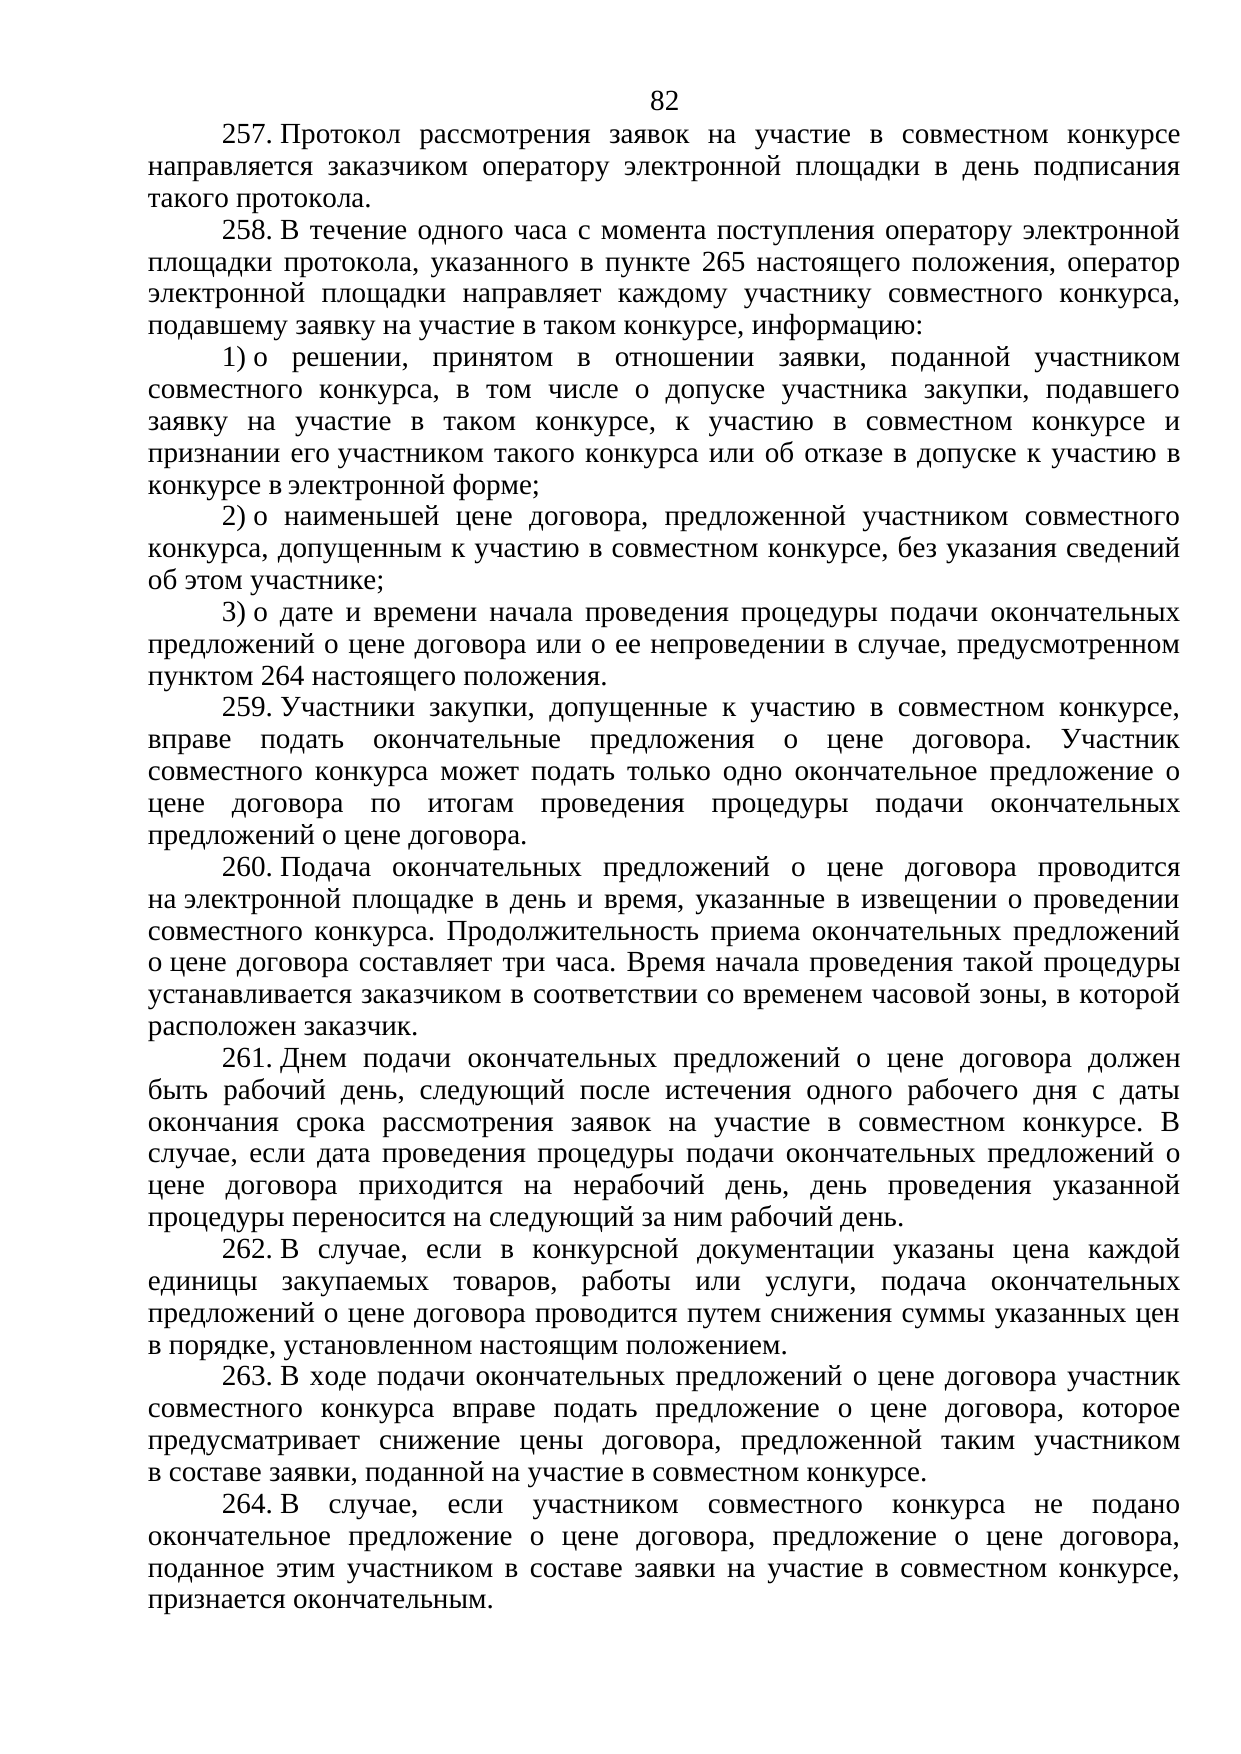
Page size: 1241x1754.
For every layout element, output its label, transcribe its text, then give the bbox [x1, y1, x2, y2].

text 261. Днем подачи окончательных предложений о цене договора должен быть рабочий день, следующий после истечения одного рабочего дня с даты окончания срока рассмотрения заявок на участие в совместном конкурсе. В случае, если дата проведения процедуры подачи окончательных предложений о цене договора приходится на нерабочий день, день проведения указанной процедуры переносится на следующий за ним рабочий день. [148, 1042, 1181, 1233]
text 263. В ходе подачи окончательных предложений о цене договора участник совместного конкурса вправе подать предложение о цене договора, которое предусматривает снижение цены договора, предложенной таким участником в составе заявки, поданной на участие в совместном конкурсе. [148, 1360, 1181, 1488]
text 264. В случае, если участником совместного конкурса не подано окончательное предложение о цене договора, предложение о цене договора, поданное этим участником в составе заявки на участие в совместном конкурсе, признается окончательным. [148, 1488, 1181, 1615]
text 257. Протокол рассмотрения заявок на участие в совместном конкурсе направляется заказчиком оператору электронной площадки в день подписания такого протокола. [148, 118, 1181, 214]
text 1) о решении, принятом в отношении заявки, поданной участником совместного конкурса, в том числе о допуске участника закупки, подавшего заявку на участие в таком конкурсе, к участию в совместном конкурсе и признании его участником такого конкурса или об отказе в допуске к участию в конкурсе в электронной форме; [148, 341, 1181, 500]
text 3) о дате и времени начала проведения процедуры подачи окончательных предложений о цене договора или о ее непроведении в случае, предусмотренном пунктом 264 настоящего положения. [148, 596, 1181, 691]
text 262. В случае, если в конкурсной документации указаны цена каждой единицы закупаемых товаров, работы или услуги, подача окончательных предложений о цене договора проводится путем снижения суммы указанных цен в порядке, установленном настоящим положением. [148, 1233, 1181, 1360]
text 260. Подача окончательных предложений о цене договора проводится на электронной площадке в день и время, указанные в извещении о проведении совместного конкурса. Продолжительность приема окончательных предложений о цене договора составляет три часа. Время начала проведения такой процедуры устанавливается заказчиком в соответствии со временем часовой зоны, в которой расположен заказчик. [148, 851, 1181, 1042]
text 2) о наименьшей цене договора, предложенной участником совместного конкурса, допущенным к участию в совместном конкурсе, без указания сведений об этом участнике; [148, 500, 1181, 596]
text 259. Участники закупки, допущенные к участию в совместном конкурсе, вправе подать окончательные предложения о цене договора. Участник совместного конкурса может подать только одно окончательное предложение о цене договора по итогам проведения процедуры подачи окончательных предложений о цене договора. [148, 691, 1181, 851]
text 258. В течение одного часа с момента поступления оператору электронной площадки протокола, указанного в пункте 265 настоящего положения, оператор электронной площадки направляет каждому участнику совместного конкурса, подавшему заявку на участие в таком конкурсе, информацию: [148, 214, 1181, 341]
